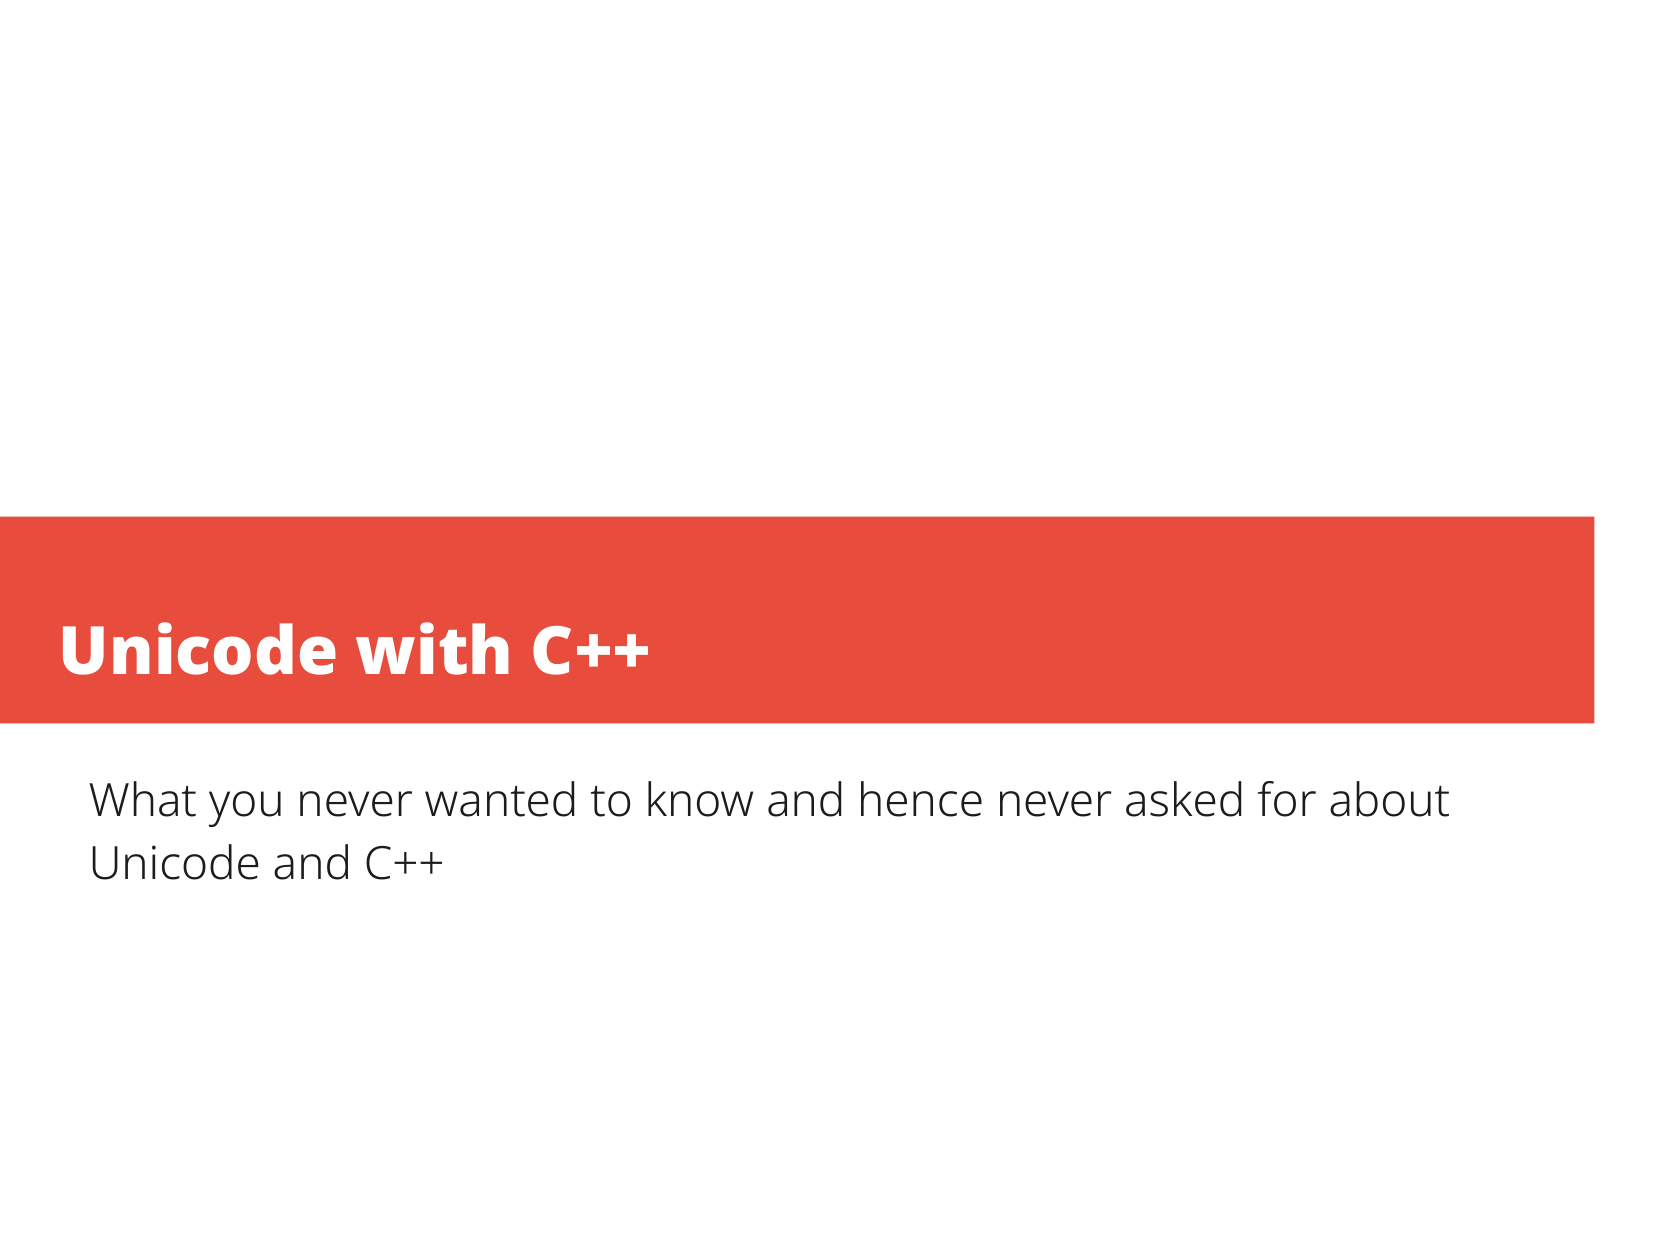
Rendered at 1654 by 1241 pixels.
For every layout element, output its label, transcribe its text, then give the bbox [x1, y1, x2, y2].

subtitle What you never wanted to know and hence never asked for about Unicode and C++ [88, 767, 1595, 1182]
title Unicode with C++ [59, 546, 1595, 694]
